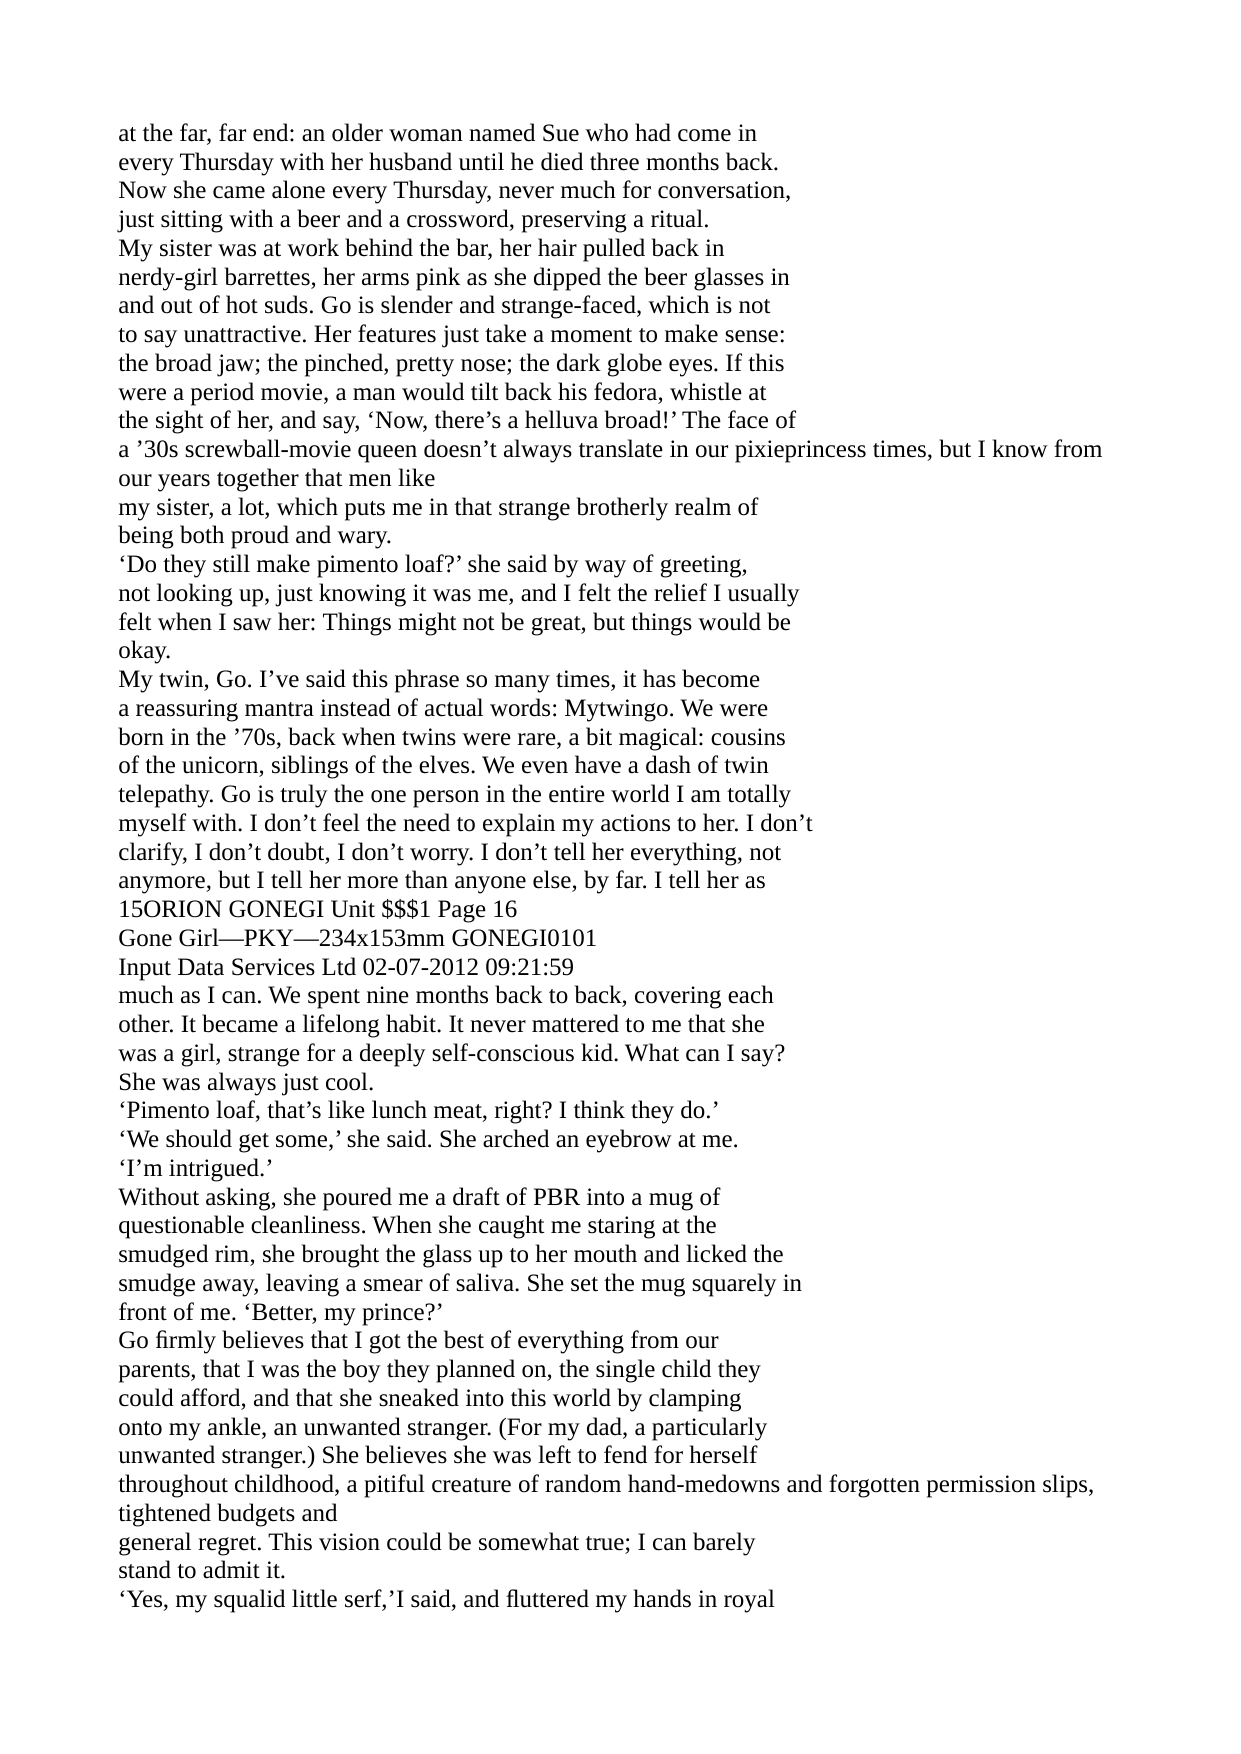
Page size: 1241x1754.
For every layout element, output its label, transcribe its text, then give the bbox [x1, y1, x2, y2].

text general regret. This vision could be somewhat true; I can barely [118, 1527, 1122, 1556]
text other. It became a lifelong habit. It never mattered to me that she [118, 1009, 1122, 1038]
text 15ORION GONEGI Unit $$$1 Page 16 [118, 894, 1122, 923]
text much as I can. We spent nine months back to back, covering each [118, 981, 1122, 1009]
text felt when I saw her: Things might not be great, but things would be [118, 607, 1122, 636]
text telepathy. Go is truly the one person in the entire world I am totally [118, 779, 1122, 808]
text myself with. I don’t feel the need to explain my actions to her. I don’t [118, 808, 1122, 837]
text smudged rim, she brought the glass up to her mouth and licked the [118, 1239, 1122, 1268]
text the sight of her, and say, ‘Now, there’s a helluva broad!’ The face of [118, 406, 1122, 434]
text were a period movie, a man would tilt back his fedora, whistle at [118, 377, 1122, 406]
text okay. [118, 636, 1122, 664]
text clarify, I don’t doubt, I don’t worry. I don’t tell her everything, not [118, 837, 1122, 866]
text at the far, far end: an older woman named Sue who had come in [118, 118, 1122, 147]
text ‘Yes, my squalid little serf,’I said, and ﬂuttered my hands in royal [118, 1584, 1122, 1613]
text to say unattractive. Her features just take a moment to make sense: [118, 319, 1122, 348]
text born in the ’70s, back when twins were rare, a bit magical: cousins [118, 722, 1122, 751]
text questionable cleanliness. When she caught me staring at the [118, 1211, 1122, 1239]
text nerdy-girl barrettes, her arms pink as she dipped the beer glasses in [118, 262, 1122, 291]
text ‘Do they still make pimento loaf?’ she said by way of greeting, [118, 549, 1122, 578]
text My sister was at work behind the bar, her hair pulled back in [118, 233, 1122, 262]
text could afford, and that she sneaked into this world by clamping [118, 1383, 1122, 1412]
text stand to admit it. [118, 1556, 1122, 1584]
text Gone Girl—PKY—234x153mm GONEGI0101 [118, 923, 1122, 952]
text and out of hot suds. Go is slender and strange-faced, which is not [118, 291, 1122, 319]
text every Thursday with her husband until he died three months back. [118, 147, 1122, 176]
text my sister, a lot, which puts me in that strange brotherly realm of [118, 492, 1122, 521]
text was a girl, strange for a deeply self-conscious kid. What can I say? [118, 1038, 1122, 1067]
text smudge away, leaving a smear of saliva. She set the mug squarely in [118, 1268, 1122, 1297]
text unwanted stranger.) She believes she was left to fend for herself [118, 1441, 1122, 1469]
text throughout childhood, a pitiful creature of random hand-medowns and forgotten permission slips, tightened budgets and [118, 1469, 1122, 1527]
text just sitting with a beer and a crossword, preserving a ritual. [118, 204, 1122, 233]
text Go ﬁrmly believes that I got the best of everything from our [118, 1326, 1122, 1354]
text a reassuring mantra instead of actual words: Mytwingo. We were [118, 693, 1122, 722]
text front of me. ‘Better, my prince?’ [118, 1297, 1122, 1326]
text being both proud and wary. [118, 521, 1122, 549]
text ‘Pimento loaf, that’s like lunch meat, right? I think they do.’ [118, 1096, 1122, 1124]
text not looking up, just knowing it was me, and I felt the relief I usually [118, 578, 1122, 607]
text She was always just cool. [118, 1067, 1122, 1096]
text a ’30s screwball-movie queen doesn’t always translate in our pixieprincess times, but I know from our years together that men like [118, 434, 1122, 492]
text parents, that I was the boy they planned on, the single child they [118, 1354, 1122, 1383]
text My twin, Go. I’ve said this phrase so many times, it has become [118, 664, 1122, 693]
text Now she came alone every Thursday, never much for conversation, [118, 176, 1122, 204]
text of the unicorn, siblings of the elves. We even have a dash of twin [118, 751, 1122, 779]
text anymore, but I tell her more than anyone else, by far. I tell her as [118, 866, 1122, 894]
text Input Data Services Ltd 02-07-2012 09:21:59 [118, 952, 1122, 981]
text ‘We should get some,’ she said. She arched an eyebrow at me. [118, 1124, 1122, 1153]
text onto my ankle, an unwanted stranger. (For my dad, a particularly [118, 1412, 1122, 1441]
text the broad jaw; the pinched, pretty nose; the dark globe eyes. If this [118, 348, 1122, 377]
text Without asking, she poured me a draft of PBR into a mug of [118, 1182, 1122, 1211]
text ‘I’m intrigued.’ [118, 1153, 1122, 1182]
